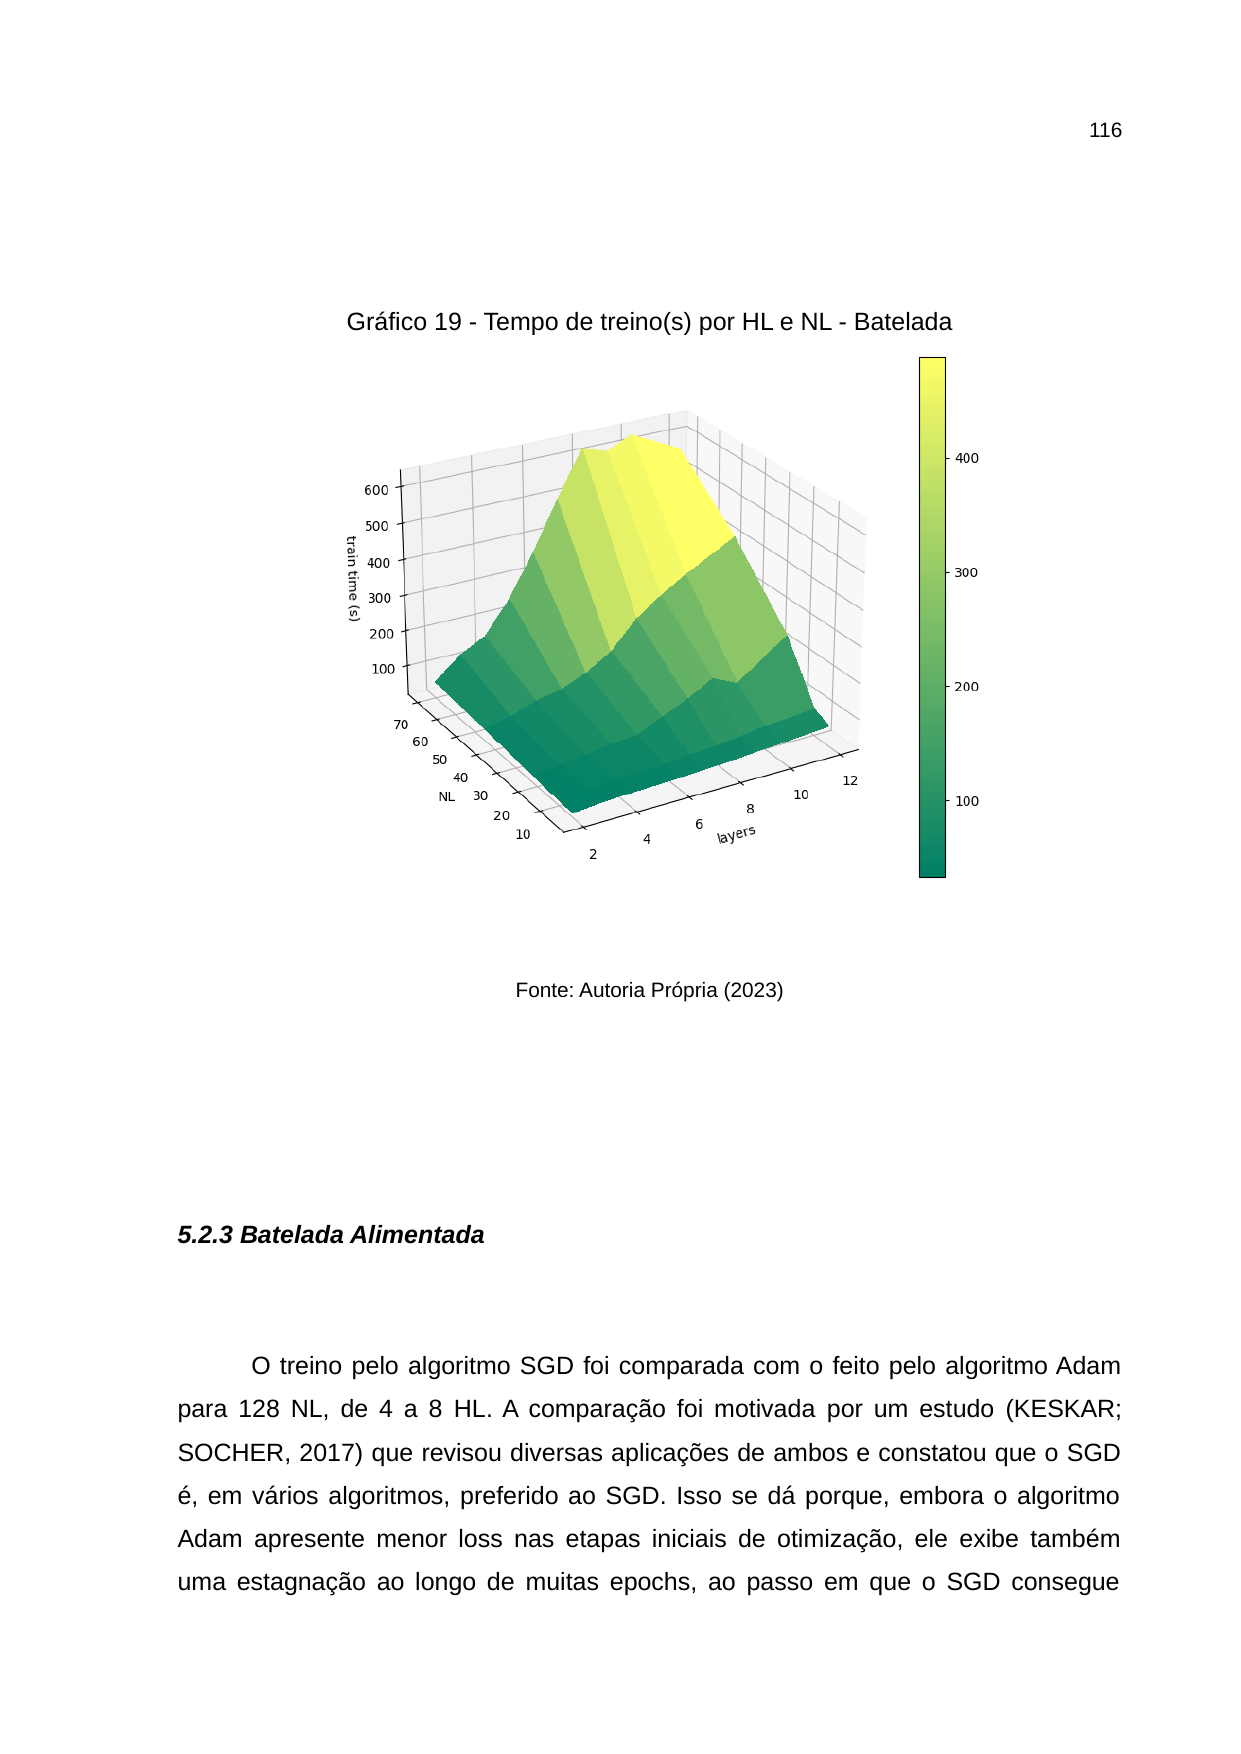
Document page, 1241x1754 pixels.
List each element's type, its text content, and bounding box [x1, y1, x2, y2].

picture [271, 335, 1028, 892]
text O treino pelo algoritmo SGD foi comparada com o feito pelo algoritmo Adam para 128 NL, de 4 a 8 HL. A comparação foi motivada por um estudo (KESKAR; SOCHER, 2017) que revisou diversas aplicações de ambos e constatou que o SGD é, em vários algoritmos, preferido ao SGD. Isso se dá porque, embora o algoritmo Adam apresente menor loss nas etapas iniciais de otimização, ele exibe também uma estagnação ao longo de muitas epochs, ao passo em que o SGD consegue [177, 1351, 1122, 1596]
text Fonte: Autoria Própria (2023) [177, 978, 1122, 1002]
subtitle Batelada Alimentada [177, 1219, 1122, 1248]
text Gráfico 19 - Tempo de treino(s) por HL e NL - Batelada [272, 306, 1028, 335]
